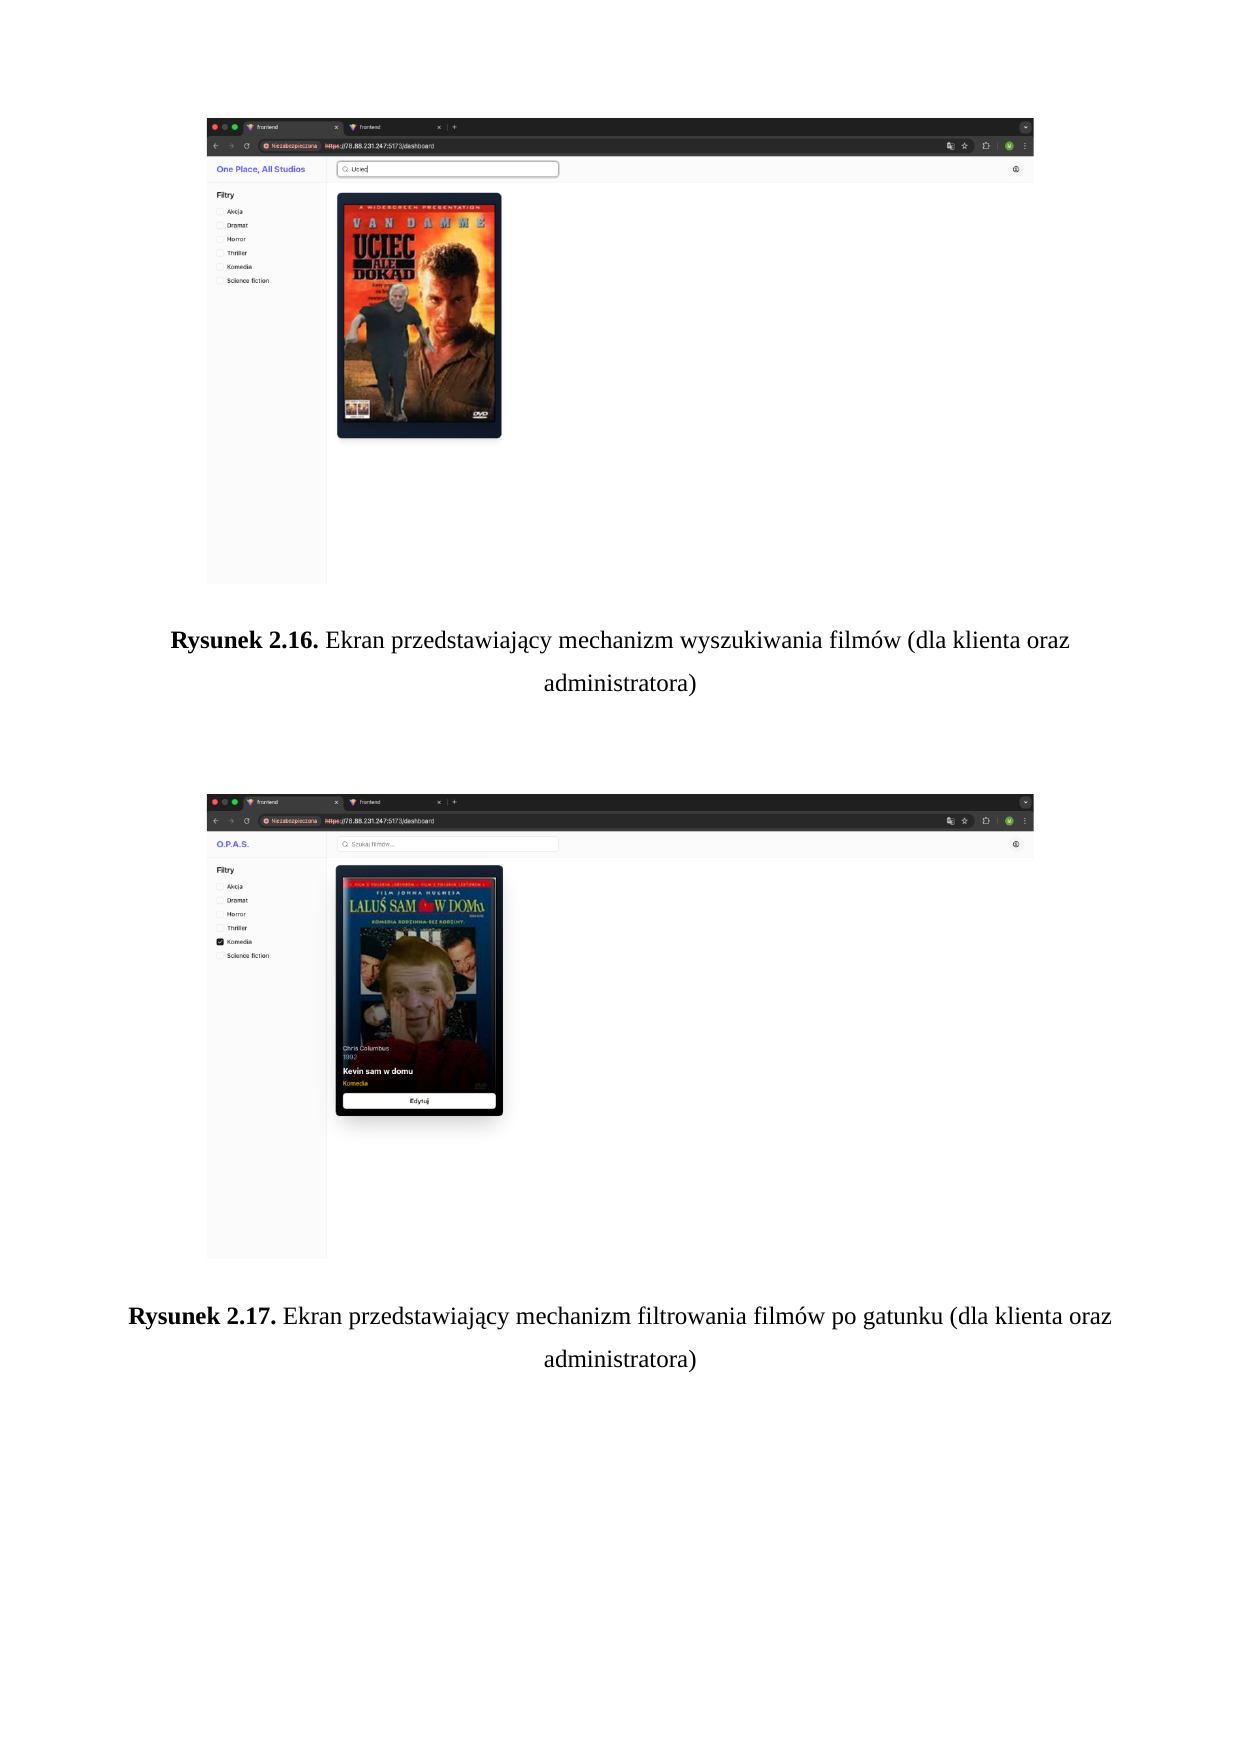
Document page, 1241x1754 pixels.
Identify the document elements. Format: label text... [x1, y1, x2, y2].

subtitle Rysunek 2.16. Ekran przedstawiający mechanizm wyszukiwania filmów (dla klienta oraz administratora) [118, 625, 1122, 697]
subtitle Rysunek 2.17. Ekran przedstawiający mechanizm filtrowania filmów po gatunku (dla klienta oraz administratora) [118, 1301, 1122, 1373]
